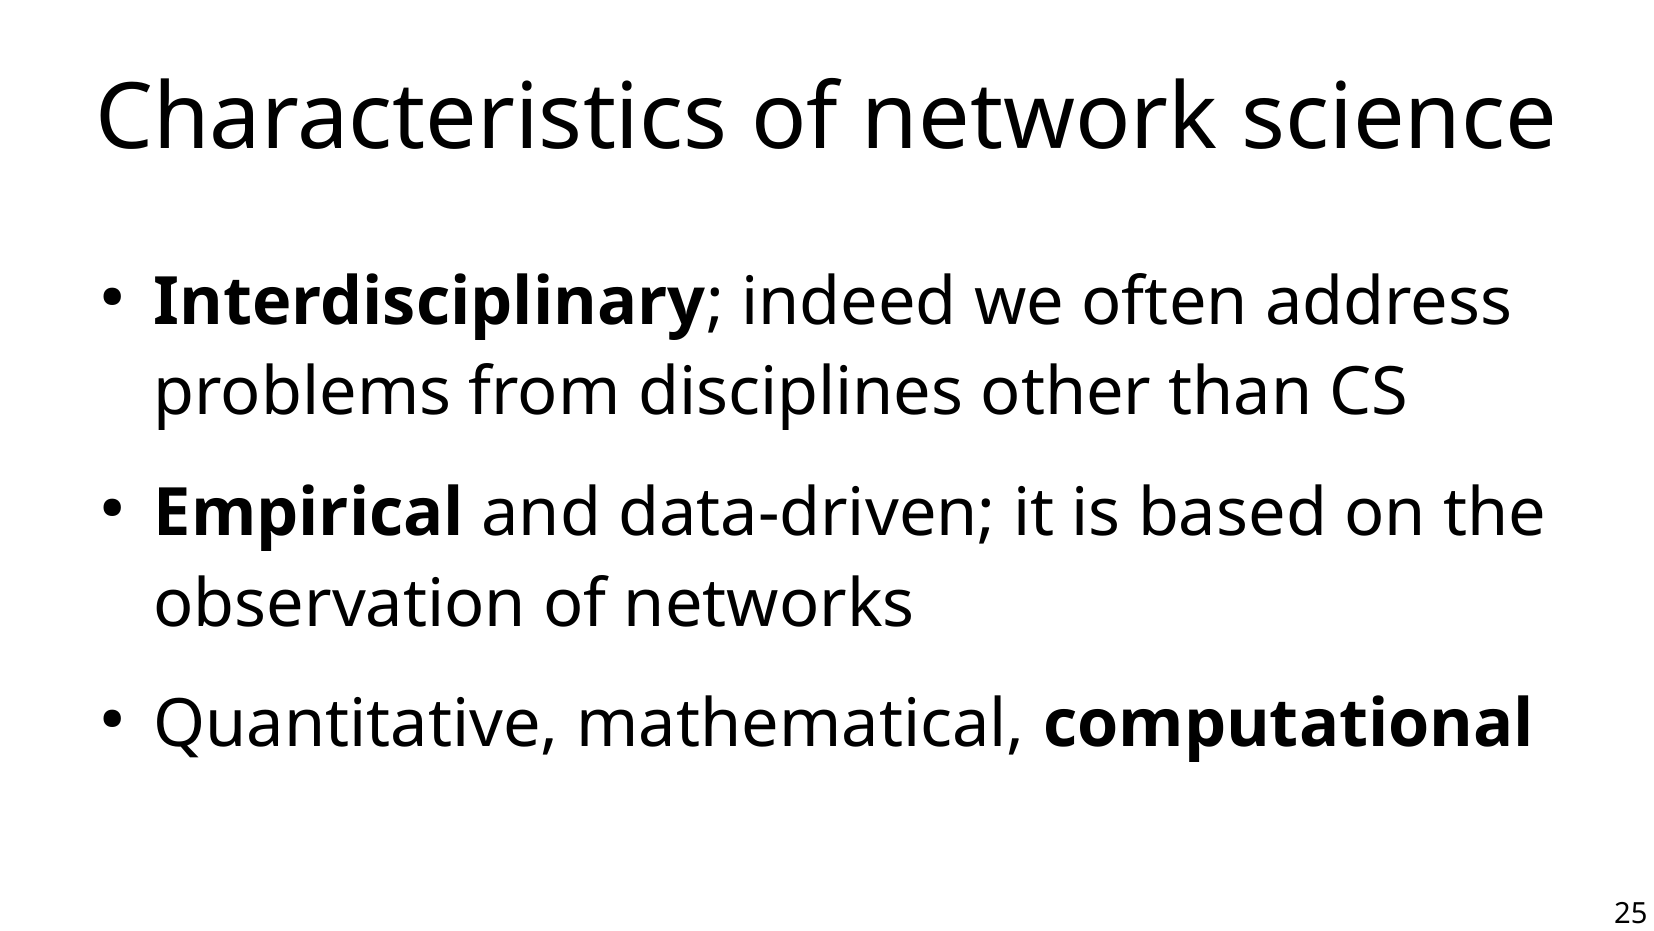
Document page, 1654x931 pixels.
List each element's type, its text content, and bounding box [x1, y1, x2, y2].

list Interdisciplinary; indeed we often address problems from disciplines other than CS Empirical and data-driven; it is based on the observation of networks Quantitative, mathematical, computational [82, 253, 1571, 793]
title Characteristics of network science [82, 1, 1571, 226]
